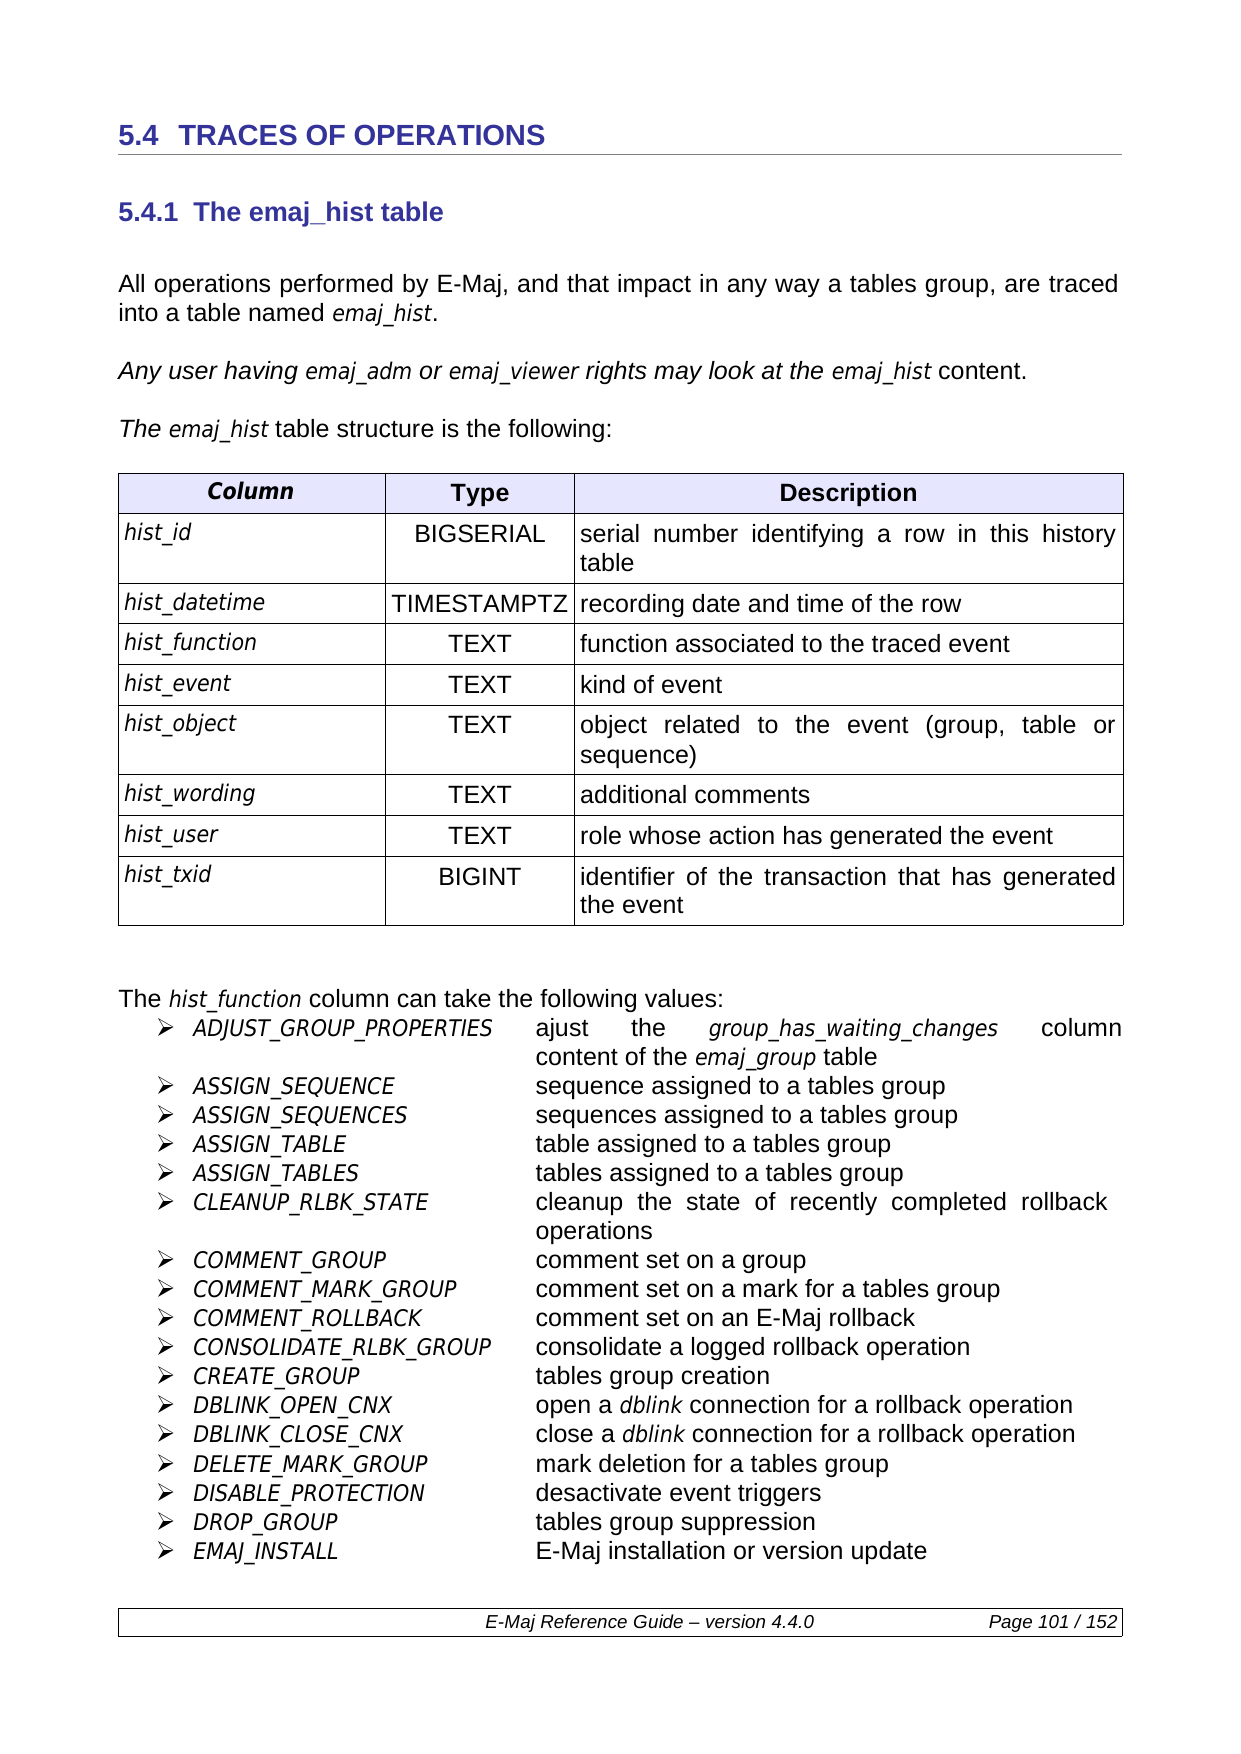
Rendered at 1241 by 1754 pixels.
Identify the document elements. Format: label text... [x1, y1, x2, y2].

table_cell hist_function [119, 624, 385, 664]
text All operations performed by E-Maj, and that impact in any way a tables group, are traced into a table named emaj_hist. [118, 269, 1122, 327]
table_cell TEXT [386, 665, 574, 704]
list DBLINK_CLOSE_CNX close a dblink connection for a rollback operation [156, 1419, 1122, 1448]
table_cell object related to the event (group, table or sequence) [575, 706, 1123, 774]
subtitle Traces of operations [118, 118, 1122, 154]
table_cell TEXT [386, 816, 574, 856]
table_header Description [575, 474, 1123, 513]
list EMAJ_INSTALL E-Maj installation or version update [156, 1536, 1122, 1565]
table_cell hist_id [119, 514, 385, 583]
table_cell hist_object [119, 706, 385, 774]
table_cell TIMESTAMPTZ [386, 584, 574, 623]
table_cell TEXT [386, 624, 574, 664]
list COMMENT_ROLLBACK comment set on an E-Maj rollback [156, 1303, 1122, 1332]
list CLEANUP_RLBK_STATE cleanup the state of recently completed rollback operations [156, 1187, 1122, 1245]
table_cell serial number identifying a row in this history table [575, 514, 1123, 583]
list COMMENT_GROUP comment set on a group [156, 1245, 1122, 1274]
text The hist_function column can take the following values: [118, 983, 1122, 1012]
table_cell TEXT [386, 775, 574, 815]
table_cell role whose action has generated the event [575, 816, 1123, 856]
text The emaj_hist table structure is the following: [118, 414, 1122, 443]
table_cell hist_datetime [119, 584, 385, 623]
table_cell kind of event [575, 665, 1123, 704]
table_cell hist_user [119, 816, 385, 856]
list CREATE_GROUP tables group creation [156, 1361, 1122, 1390]
table_cell hist_txid [119, 857, 385, 925]
table_cell function associated to the traced event [575, 624, 1123, 664]
list DBLINK_OPEN_CNX open a dblink connection for a rollback operation [156, 1390, 1122, 1419]
list ASSIGN_TABLES tables assigned to a tables group [156, 1158, 1122, 1187]
list DROP_GROUP tables group suppression [156, 1507, 1122, 1536]
table_cell hist_event [119, 665, 385, 704]
table_cell BIGSERIAL [386, 514, 574, 583]
table_header Column [119, 474, 385, 513]
list ASSIGN_SEQUENCES sequences assigned to a tables group [156, 1100, 1122, 1129]
table_cell TEXT [386, 706, 574, 774]
list CONSOLIDATE_RLBK_GROUP consolidate a logged rollback operation [156, 1332, 1122, 1361]
list COMMENT_MARK_GROUP comment set on a mark for a tables group [156, 1274, 1122, 1303]
list ADJUST_GROUP_PROPERTIES ajust the group_has_waiting_changes column content of the emaj_group table [156, 1012, 1122, 1071]
table_cell hist_wording [119, 775, 385, 815]
list DISABLE_PROTECTION desactivate event triggers [156, 1477, 1122, 1507]
subtitle The emaj_hist table [118, 196, 1122, 227]
list ASSIGN_TABLE table assigned to a tables group [156, 1129, 1122, 1158]
list DELETE_MARK_GROUP mark deletion for a tables group [156, 1448, 1122, 1477]
table_cell identifier of the transaction that has generated the event [575, 857, 1123, 925]
text Any user having emaj_adm or emaj_viewer rights may look at the emaj_hist content. [118, 356, 1122, 385]
table_cell BIGINT [386, 857, 574, 925]
list ASSIGN_SEQUENCE sequence assigned to a tables group [156, 1071, 1122, 1100]
table_cell additional comments [575, 775, 1123, 815]
table_header Type [386, 474, 574, 513]
table_cell recording date and time of the row [575, 584, 1123, 623]
